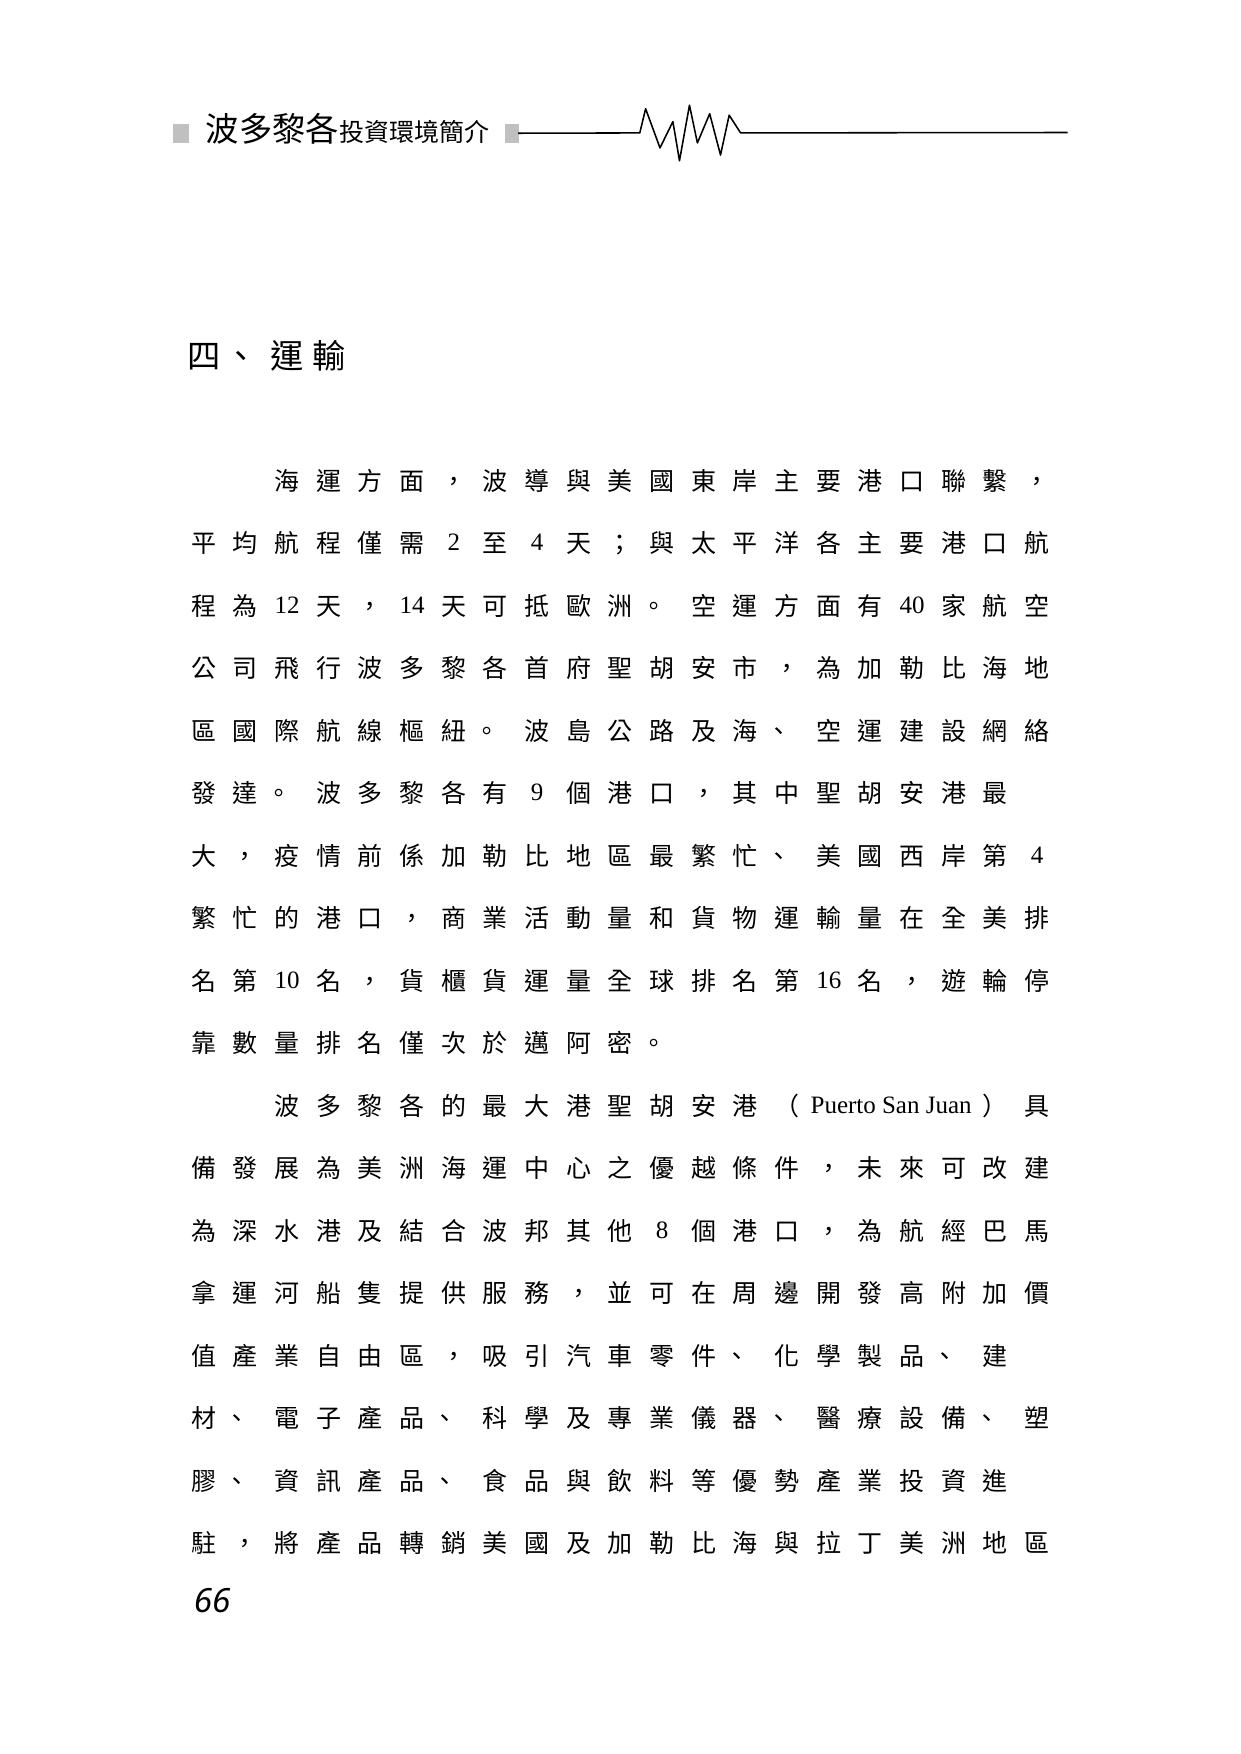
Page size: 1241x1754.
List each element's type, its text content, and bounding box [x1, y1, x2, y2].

text 波多黎各的最大港聖胡安港（Puerto San Juan）具備發展為美洲海運中心之優越條件，未來可改建為深水港及結合波邦其他8個港口，為航經巴馬拿運河船隻提供服務，並可在周邊開發高附加價值產業自由區，吸引汽車零件、化學製品、建材、電子產品、科學及專業儀器、醫療設備、塑膠、資訊產品、食品與飲料等優勢產業投資進駐，將產品轉銷美國及加勒比海與拉丁美洲地區 [183, 1063, 1058, 1563]
text 四、運輸 [183, 313, 1058, 375]
text 海運方面，波導與美國東岸主要港口聯繫，平均航程僅需2至4天；與太平洋各主要港口航程為12天，14天可抵歐洲。空運方面有40家航空公司飛行波多黎各首府聖胡安市，為加勒比海地區國際航線樞紐。波島公路及海、空運建設網絡發達。波多黎各有9個港口，其中聖胡安港最大，疫情前係加勒比地區最繁忙、美國西岸第4繁忙的港口，商業活動量和貨物運輸量在全美排名第10名，貨櫃貨運量全球排名第16名，遊輪停靠數量排名僅次於邁阿密。 [183, 438, 1058, 1063]
